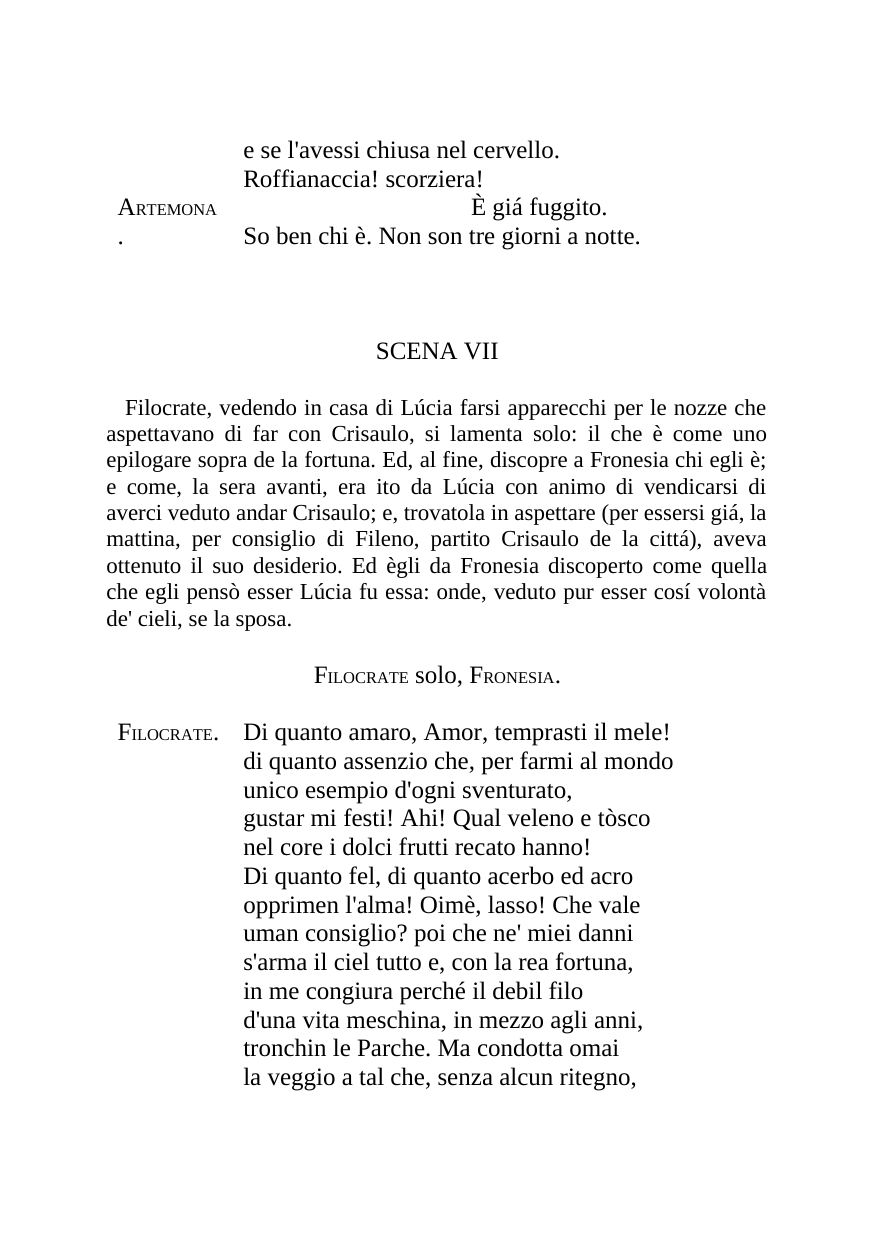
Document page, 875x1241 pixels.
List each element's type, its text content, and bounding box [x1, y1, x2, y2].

table_cell Artemona. [106, 193, 232, 250]
text Filocrate solo, Fronesia. [106, 660, 768, 688]
table_header Filocrate. [106, 717, 232, 1091]
table_cell [106, 135, 232, 192]
table_cell e se l'avessi chiusa nel cervello. Roffianaccia! scorziera! [232, 135, 768, 192]
table_header Di quanto amaro, Amor, temprasti il mele! di quanto assenzio che, per farmi al mondo unico esempio d'ogni sventurato, gustar mi festi! Ahi! Qual veleno e tòsco nel core i dolci frutti recato hanno! Di quanto fel, di quanto acerbo ed acro opprimen l'alma! Oimè, lasso! Che vale uman consiglio? poi che ne' miei danni s'arma il ciel tutto e, con la rea fortuna, in me congiura perché il debil filo d'una vita meschina, in mezzo agli anni, tronchin le Parche. Ma condotta omai la veggio a tal che, senza alcun ritegno, [232, 717, 768, 1091]
text Filocrate, vedendo in casa di Lúcia farsi apparecchi per le nozze che aspettavano di far con Crisaulo, si lamenta solo: il che è come uno epilogare sopra de la fortuna. Ed, al fine, discopre a Fronesia chi egli è; e come, la sera avanti, era ito da Lúcia con animo di vendicarsi di averci veduto andar Crisaulo; e, trovatola in aspettare (per essersi giá, la mattina, per consiglio di Fileno, partito Crisaulo de la cittá), aveva ottenuto il suo desiderio. Ed ègli da Fronesia discoperto come quella che egli pensò esser Lúcia fu essa: onde, veduto pur esser cosí volontà de' cieli, se la sposa. [106, 394, 768, 631]
table_cell È giá fuggito. So ben chi è. Non son tre giorni a notte. [232, 193, 768, 250]
text SCENA VII [106, 336, 768, 365]
